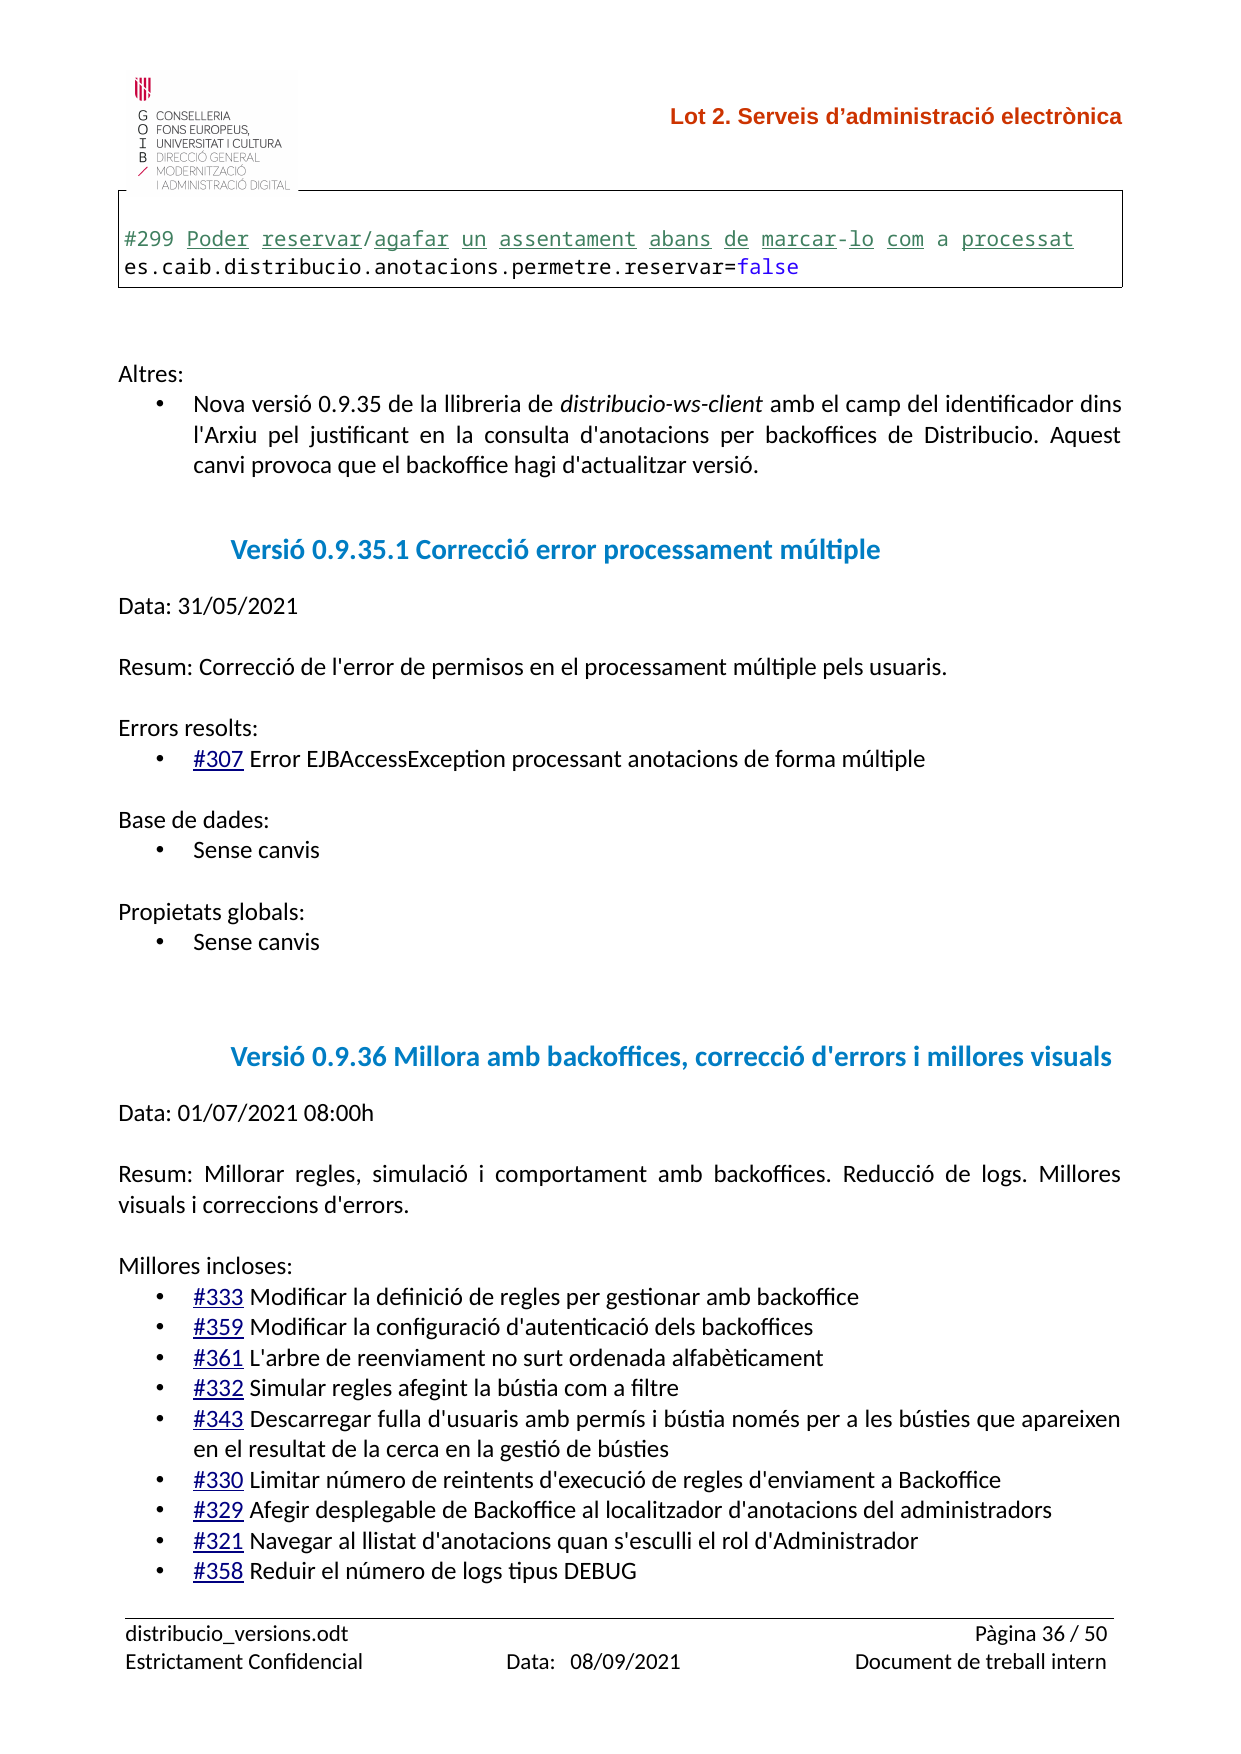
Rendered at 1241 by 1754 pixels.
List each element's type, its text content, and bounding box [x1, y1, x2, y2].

text Resum: Millorar regles, simulació i comportament amb backoffices. Reducció de logs. Millores visuals i correccions d'errors. [118, 1159, 1122, 1220]
text Propietats globals: [118, 896, 1122, 926]
table_header #299 Poder reservar/agafar un assentament abans de marcar-lo com a processat es.caib.distribucio.anotacions.permetre.reservar=false [119, 191, 1122, 287]
text Millores incloses: [118, 1250, 1122, 1281]
list #359 Modificar la configuració d'autenticació dels backoffices [156, 1311, 1122, 1342]
subtitle Versió 0.9.35.1 Correcció error processament múltiple [153, 531, 1122, 567]
list #343 Descarregar fulla d'usuaris amb permís i bústia només per a les bústies que apareixen en el resultat de la cerca en la gestió de bústies [156, 1403, 1122, 1464]
list Sense canvis [156, 926, 1122, 957]
subtitle Versió 0.9.36 Millora amb backoffices, correcció d'errors i millores visuals [153, 1038, 1122, 1074]
list #361 L'arbre de reenviament no surt ordenada alfabèticament [156, 1342, 1122, 1372]
list Sense canvis [156, 834, 1122, 865]
list #329 Afegir desplegable de Backoffice al localitzador d'anotacions del administradors [156, 1494, 1122, 1525]
list #307 Error EJBAccessException processant anotacions de forma múltiple [156, 743, 1122, 773]
text Altres: [118, 358, 1122, 388]
text Errors resolts: [118, 712, 1122, 743]
text Base de dades: [118, 804, 1122, 834]
list #321 Navegar al llistat d'anotacions quan s'esculli el rol d'Administrador [156, 1525, 1122, 1555]
list #358 Reduir el número de logs tipus DEBUG [156, 1555, 1122, 1586]
list Nova versió 0.9.35 de la llibreria de distribucio-ws-client amb el camp del identificador dins l'Arxiu pel justificant en la consulta d'anotacions per backoffices de Distribucio. Aquest canvi provoca que el backoffice hagi d'actualitzar versió. [156, 388, 1122, 480]
text Resum: Correcció de l'error de permisos en el processament múltiple pels usuaris. [118, 651, 1122, 682]
picture [126, 70, 299, 197]
list #333 Modificar la definició de regles per gestionar amb backoffice [156, 1281, 1122, 1311]
list #330 Limitar número de reintents d'execució de regles d'enviament a Backoffice [156, 1464, 1122, 1494]
text Data: 01/07/2021 08:00h [118, 1098, 1122, 1128]
list #332 Simular regles afegint la bústia com a filtre [156, 1372, 1122, 1403]
text Data: 31/05/2021 [118, 590, 1122, 621]
